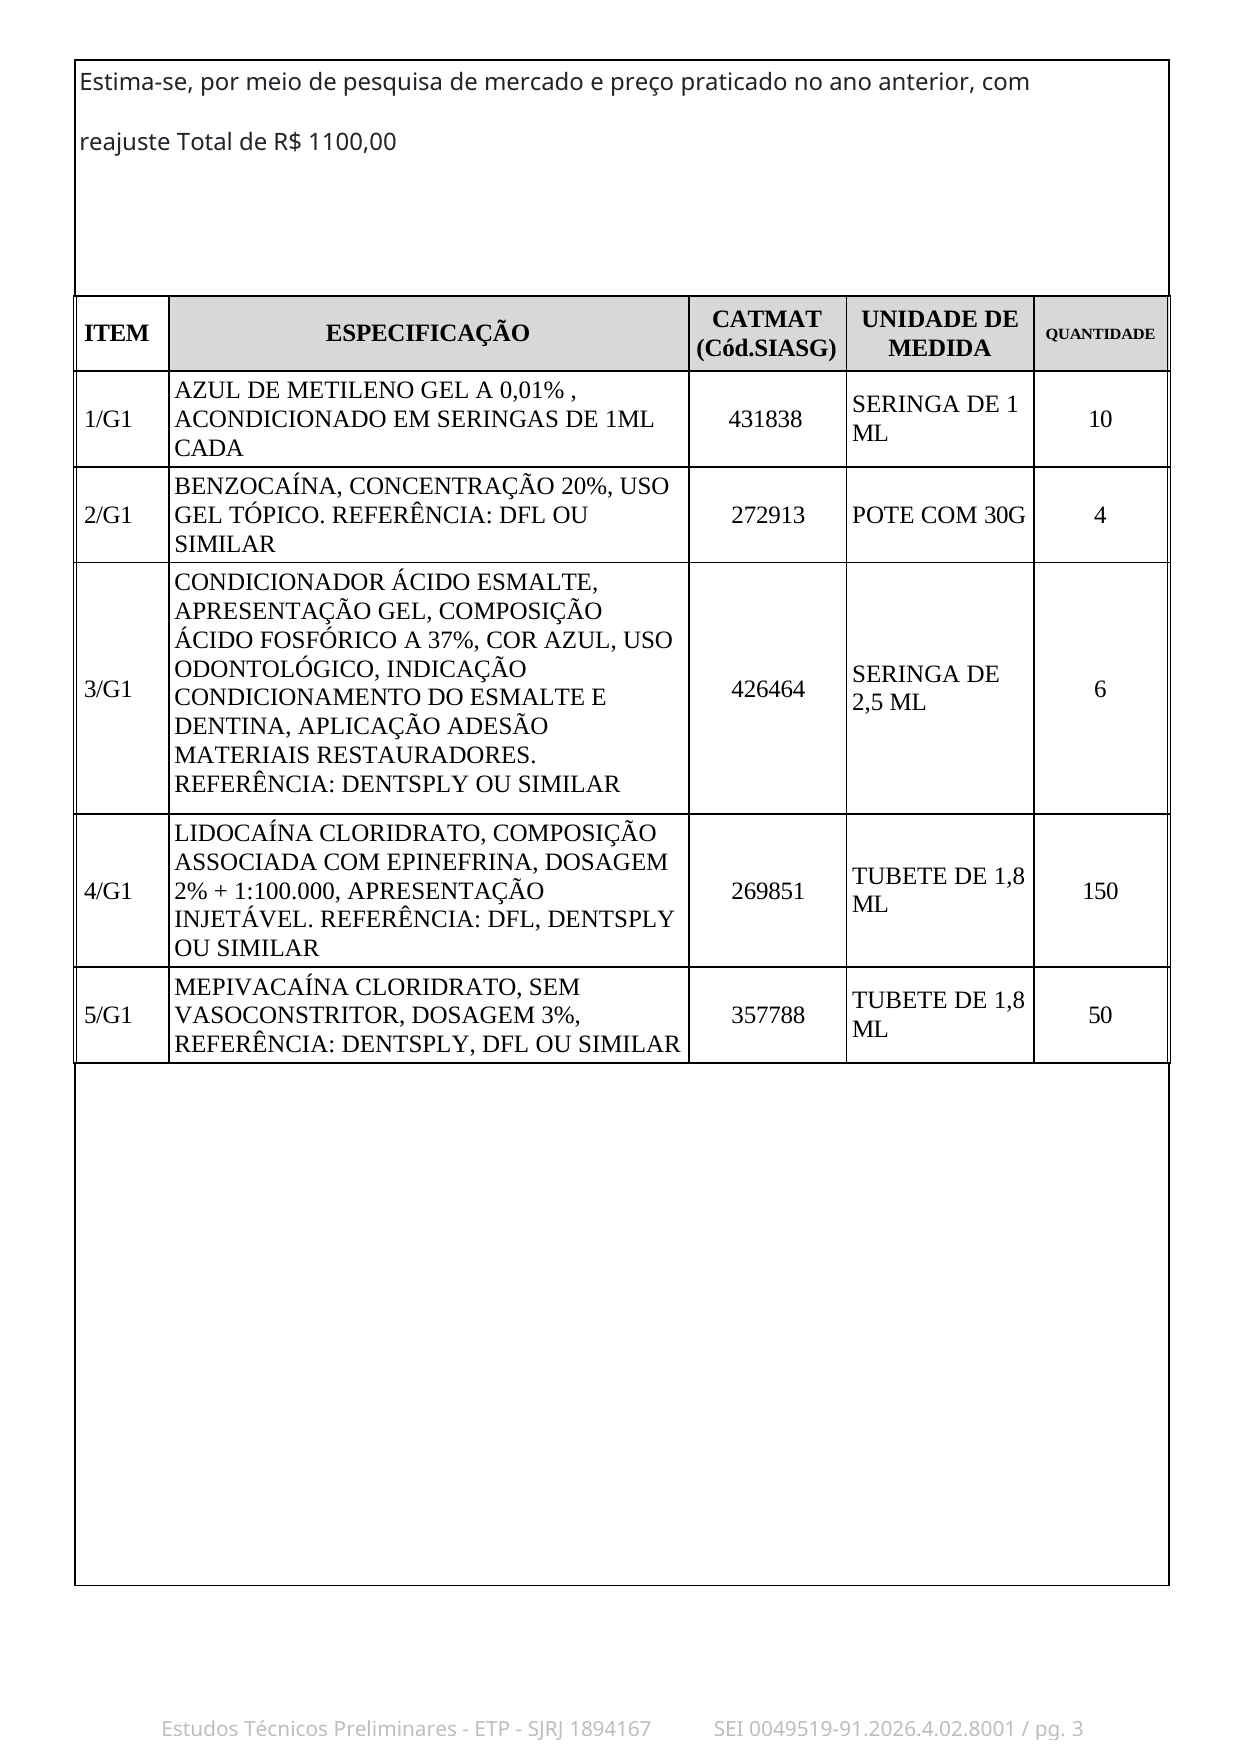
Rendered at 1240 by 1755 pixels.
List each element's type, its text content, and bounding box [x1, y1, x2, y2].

table_cell 5/G1 [77, 968, 168, 1062]
table_header Estima-se, por meio de pesquisa de mercado e preço praticado no ano anterior, com reajuste Total de R$ 1100,00 [76, 61, 1168, 295]
table_cell 2/G1 [77, 468, 168, 562]
table_cell [76, 1064, 1168, 1584]
table_cell AZUL DE METILENO GEL A 0,01% , ACONDICIONADO EM SERINGAS DE 1ML CADA [170, 372, 688, 466]
table_cell SERINGA DE 1 ML [847, 372, 1033, 466]
table_cell 269851 [690, 815, 846, 966]
table_cell TUBETE DE 1,8 ML [847, 815, 1033, 966]
table_cell 4 [1035, 468, 1167, 562]
table_cell UNIDADE DE MEDIDA [847, 297, 1033, 370]
table_cell BENZOCAÍNA, CONCENTRAÇÃO 20%, USO GEL TÓPICO. REFERÊNCIA: DFL OU SIMILAR [170, 468, 688, 562]
table_cell TUBETE DE 1,8 ML [847, 968, 1033, 1062]
table_cell 150 [1035, 815, 1167, 966]
table_cell ITEM [77, 297, 168, 370]
table_cell 357788 [690, 968, 846, 1062]
table_cell QUANTIDADE [1035, 297, 1167, 370]
table_cell 431838 [690, 372, 846, 466]
table_cell 426464 [690, 563, 846, 813]
table_cell 272913 [690, 468, 846, 562]
table_cell POTE COM 30G [847, 468, 1033, 562]
table_cell MEPIVACAÍNA CLORIDRATO, SEM VASOCONSTRITOR, DOSAGEM 3%, REFERÊNCIA: DENTSPLY, DFL OU SIMILAR [170, 968, 688, 1062]
table_cell 4/G1 [77, 815, 168, 966]
table_cell 50 [1035, 968, 1167, 1062]
table_cell SERINGA DE 2,5 ML [847, 563, 1033, 813]
table_cell 1/G1 [77, 372, 168, 466]
table_cell 10 [1035, 372, 1167, 466]
table_cell 6 [1035, 563, 1167, 813]
table_cell CATMAT (Cód.SIASG) [690, 297, 846, 370]
table_cell 3/G1 [77, 563, 168, 813]
table_cell ESPECIFICAÇÃO [170, 297, 688, 370]
table_cell CONDICIONADOR ÁCIDO ESMALTE, APRESENTAÇÃO GEL, COMPOSIÇÃO ÁCIDO FOSFÓRICO A 37%, COR AZUL, USO ODONTOLÓGICO, INDICAÇÃO CONDICIONAMENTO DO ESMALTE E DENTINA, APLICAÇÃO ADESÃO MATERIAIS RESTAURADORES. REFERÊNCIA: DENTSPLY OU SIMILAR [170, 563, 688, 813]
table_cell LIDOCAÍNA CLORIDRATO, COMPOSIÇÃO ASSOCIADA COM EPINEFRINA, DOSAGEM 2% + 1:100.000, APRESENTAÇÃO INJETÁVEL. REFERÊNCIA: DFL, DENTSPLY OU SIMILAR [170, 815, 688, 966]
